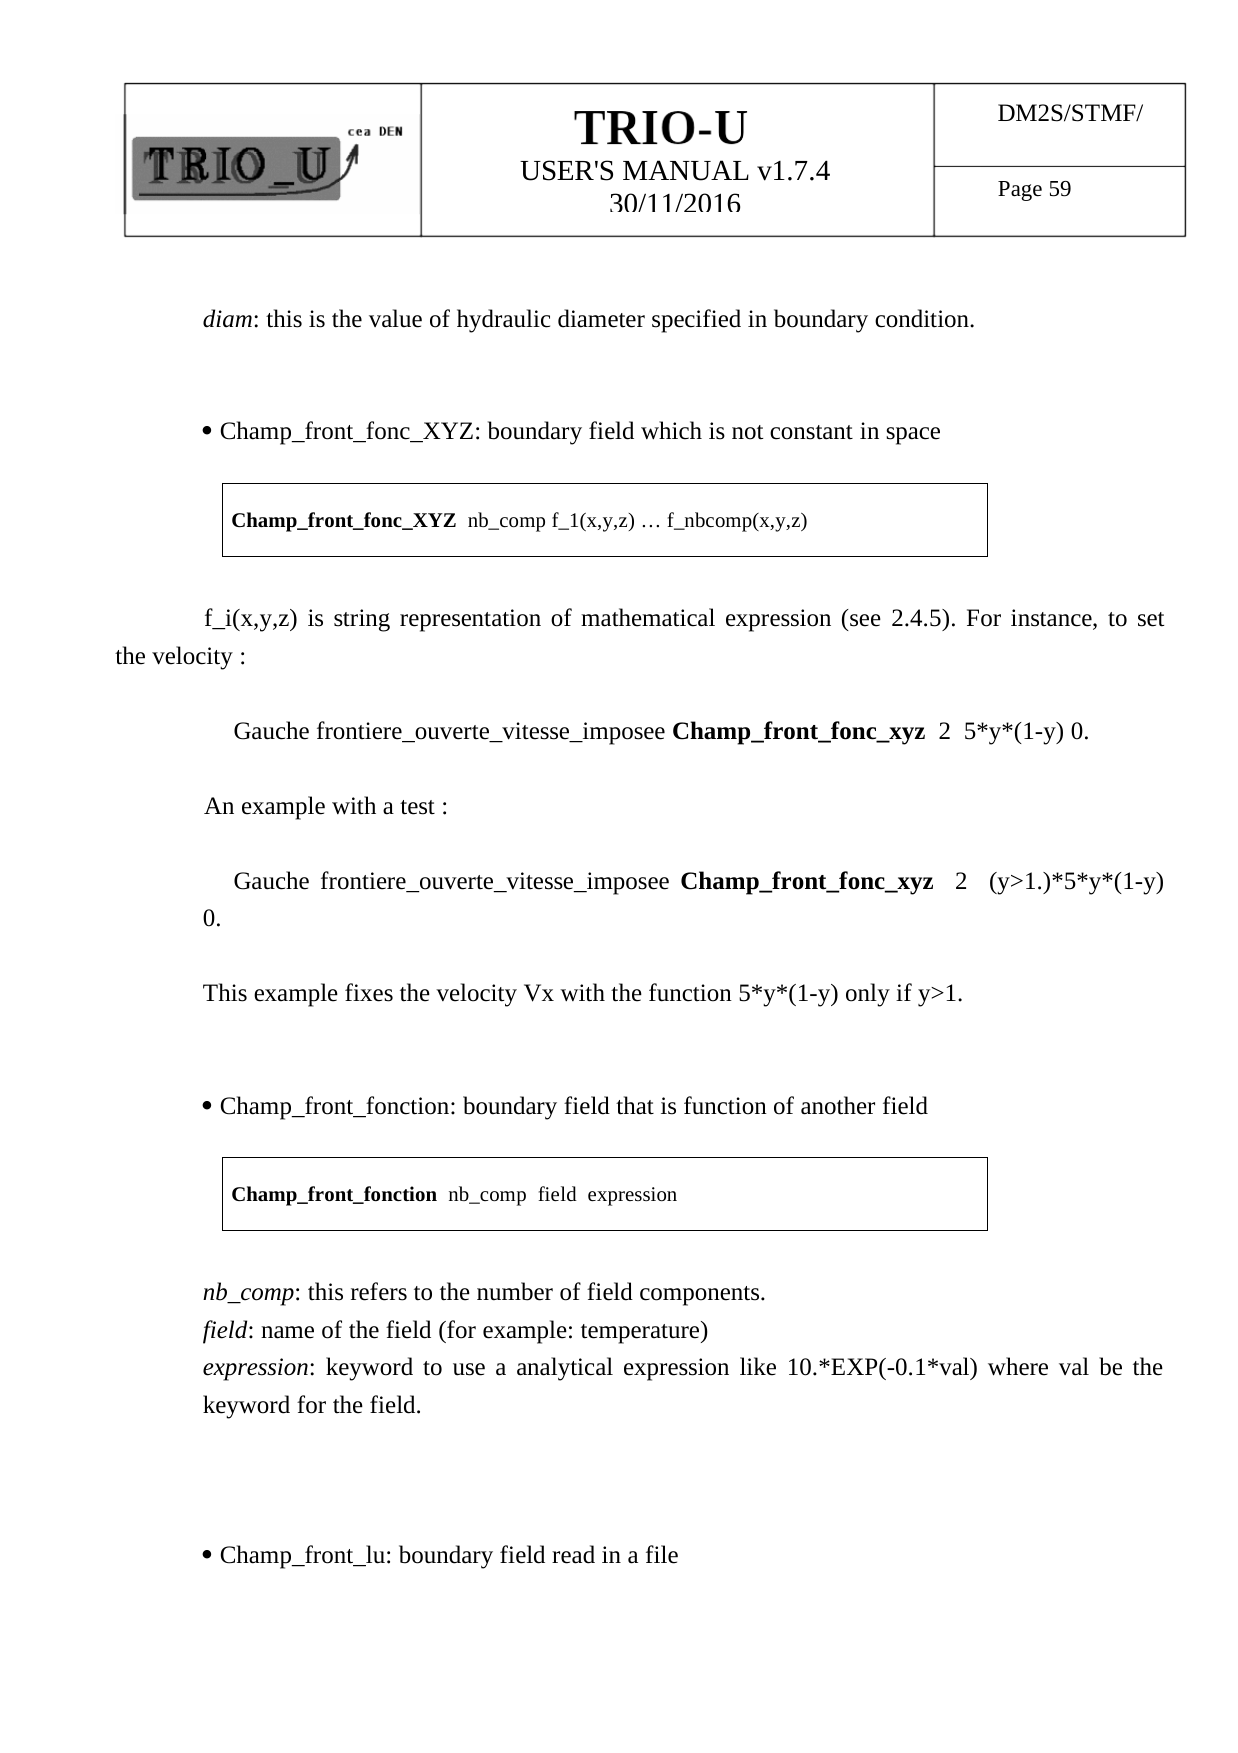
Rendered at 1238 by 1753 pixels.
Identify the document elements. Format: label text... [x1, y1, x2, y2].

text This example fixes the velocity Vx with the function 5*y*(1-y) only if y>1. [203, 969, 1165, 1007]
text Gauche frontiere_ouverte_vitesse_imposee Champ_front_fonc_xyz 2 (y>1.)*5*y*(1-y) 0. [203, 857, 1165, 932]
table_header Champ_front_fonc_XYZ nb_comp f_1(x,y,z) … f_nbcomp(x,y,z) [223, 484, 987, 556]
text  Champ_front_fonction: boundary field that is function of another field [203, 1082, 1165, 1119]
table_header Champ_front_fonction nb_comp field expression [223, 1158, 987, 1230]
text f_i(x,y,z) is string representation of mathematical expression (see 2.4.5). For instance, to set the velocity : [115, 594, 1165, 669]
text  Champ_front_fonc_XYZ: boundary field which is not constant in space [203, 408, 1165, 445]
text An example with a test : [203, 782, 1165, 819]
text Gauche frontiere_ouverte_vitesse_imposee Champ_front_fonc_xyz 2 5*y*(1-y) 0. [203, 707, 1165, 744]
text diam: this is the value of hydraulic diameter specified in boundary condition. [203, 295, 1165, 333]
text nb_comp: this refers to the number of field components. [203, 1269, 1165, 1306]
text expression: keyword to use a analytical expression like 10.*EXP(-0.1*val) where val be the keyword for the field. [203, 1344, 1165, 1419]
text field: name of the field (for example: temperature) [203, 1306, 1165, 1344]
text  Champ_front_lu: boundary field read in a file [203, 1531, 1165, 1569]
